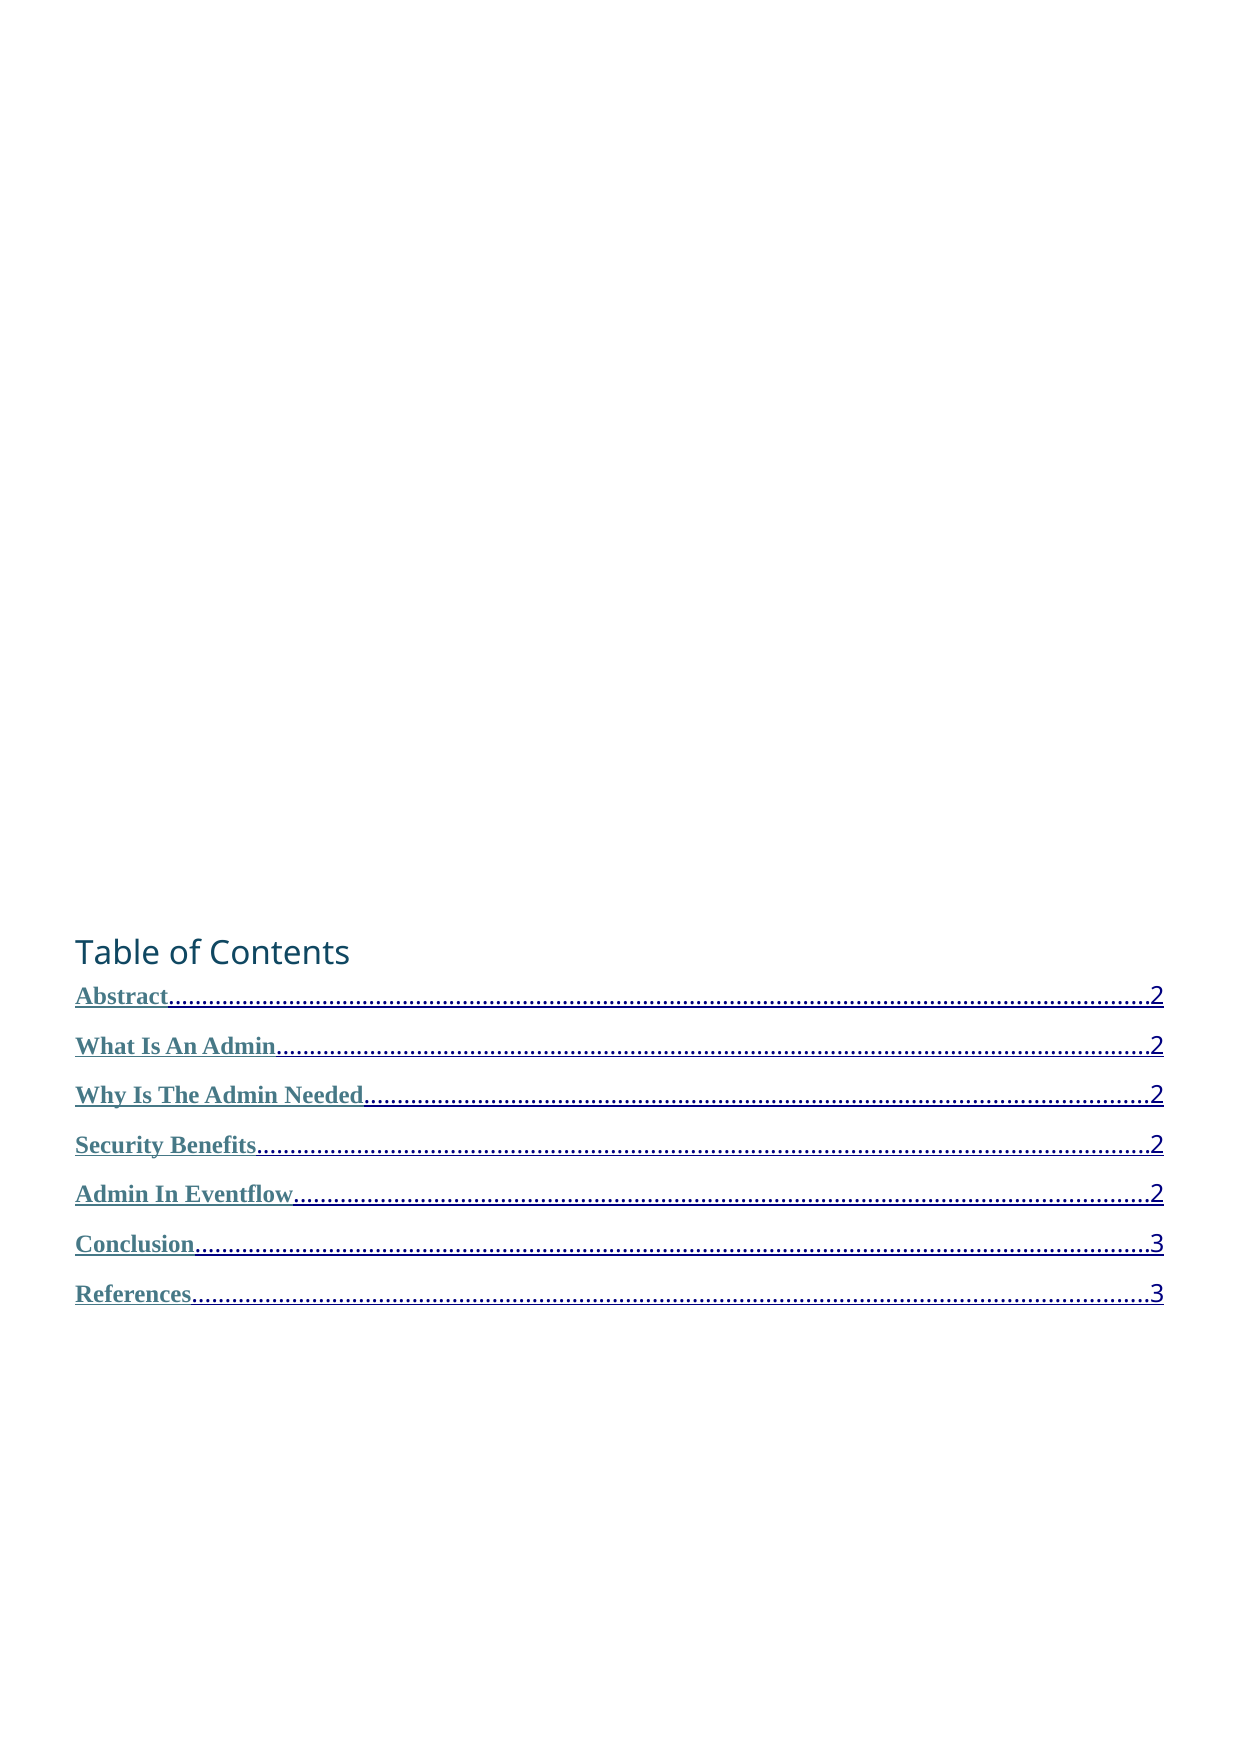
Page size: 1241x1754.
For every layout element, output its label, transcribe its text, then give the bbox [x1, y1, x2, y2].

text References 3 [75, 1275, 1165, 1309]
text Abstract 2 [75, 978, 1165, 1012]
subtitle Table of Contents [75, 929, 1165, 974]
text Conclusion 3 [75, 1226, 1165, 1260]
text What Is An Admin 2 [75, 1027, 1165, 1061]
text Admin In Eventflow 2 [75, 1176, 1165, 1210]
text Why Is The Admin Needed 2 [75, 1077, 1165, 1111]
text Security Benefits 2 [75, 1126, 1165, 1161]
